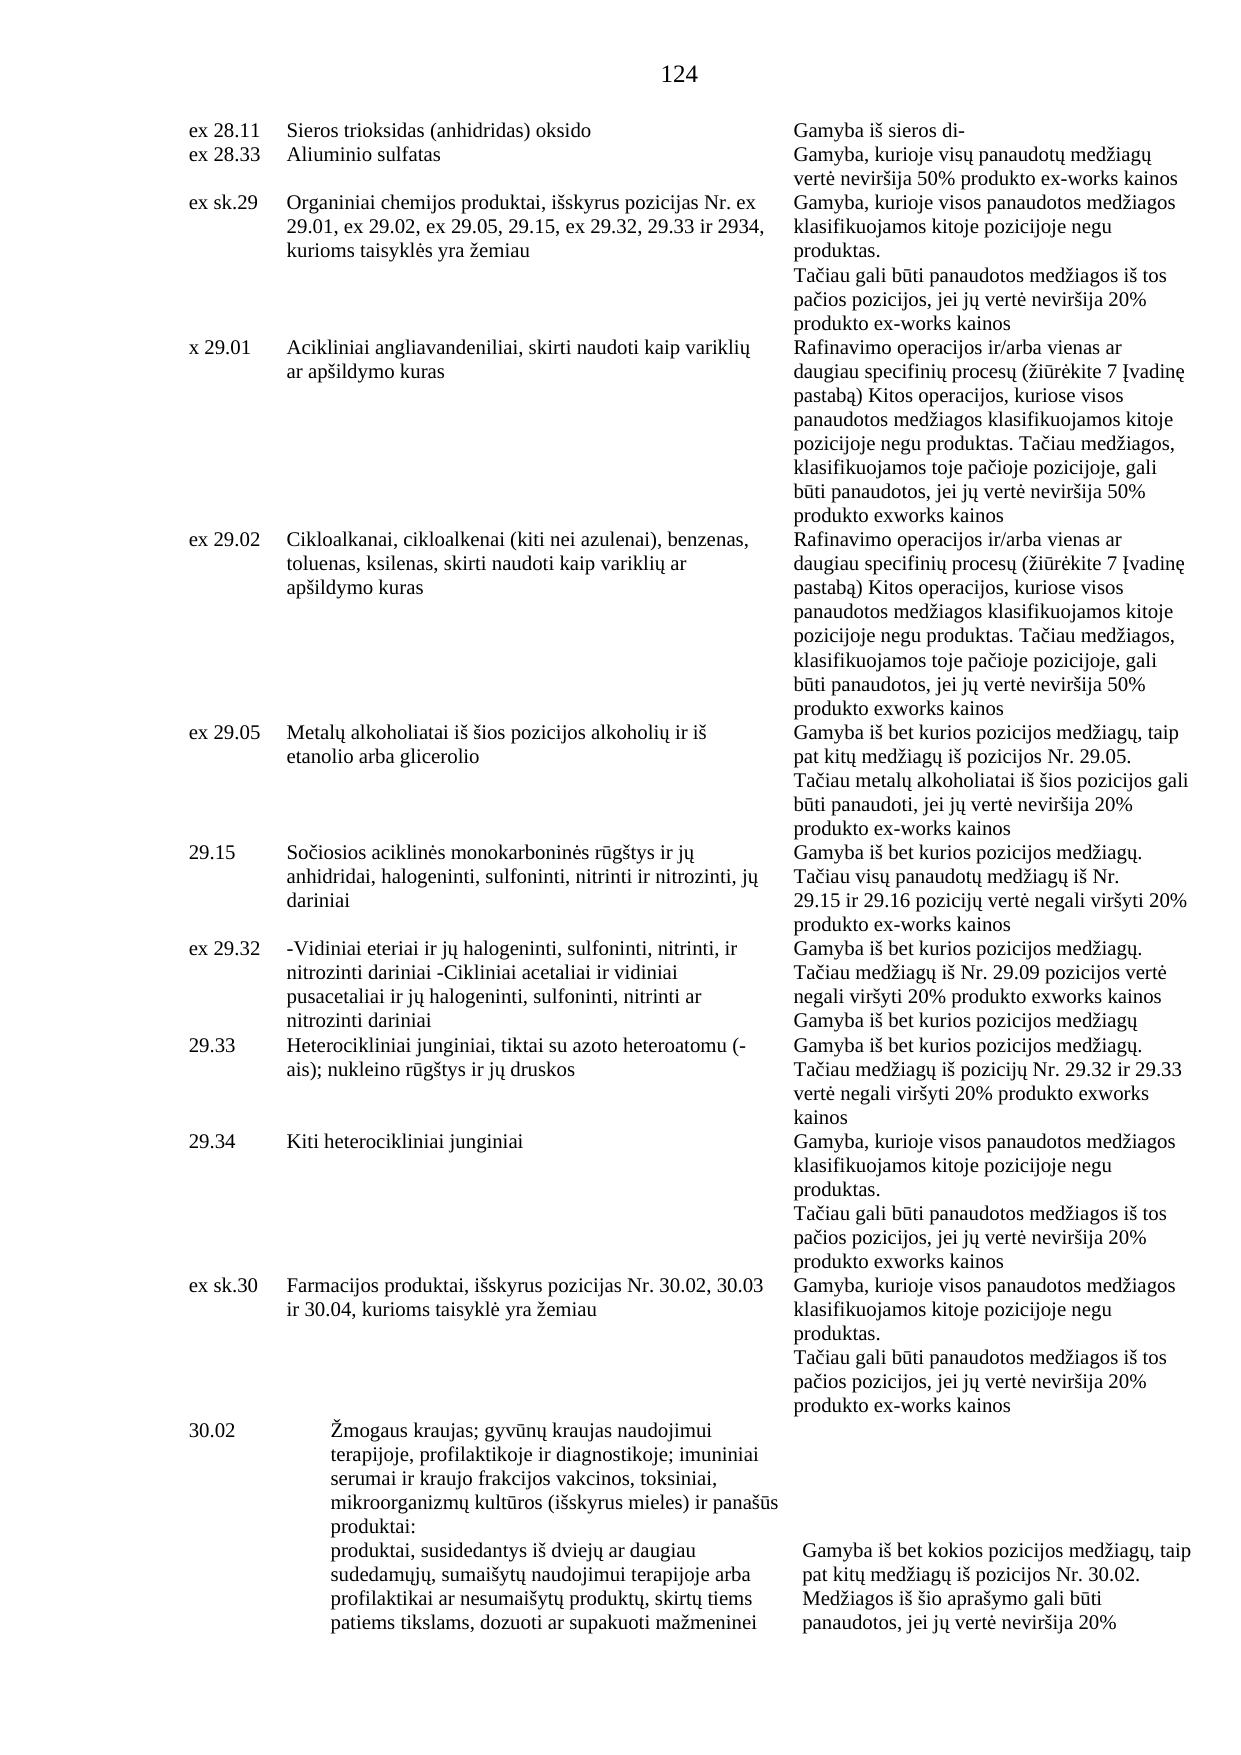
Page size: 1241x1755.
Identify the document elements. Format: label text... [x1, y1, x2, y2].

table_cell ex sk.29 [177, 190, 275, 335]
table_cell produktai, susidedantys iš dviejų ar daugiau sudedamųjų, sumaišytų naudojimui terapijoje arba profilaktikai ar nesumaišytų produktų, skirtų tiems patiems tikslams, dozuoti ar supakuoti mažmeninei [319, 1538, 791, 1634]
table_cell Gamyba, kurioje visų panaudotų medžiagų vertė neviršija 50% produkto ex-works kainos [782, 142, 1204, 190]
table_cell x 29.01 [177, 335, 275, 527]
table_cell Cikloalkanai, cikloalkenai (kiti nei azulenai), benzenas, toluenas, ksilenas, skirti naudoti kaip variklių ar apšildymo kuras [275, 527, 782, 720]
table_cell Kiti heterocikliniai junginiai [275, 1129, 782, 1273]
table_cell 30.02 [177, 1418, 319, 1538]
table_cell Acikliniai angliavandeniliai, skirti naudoti kaip variklių ar apšildymo kuras [275, 335, 782, 527]
table_cell ex 28.33 [177, 142, 275, 190]
table_cell ex 29.32 [177, 936, 275, 1032]
table_cell Sočiosios aciklinės monokarboninės rūgštys ir jų anhidridai, halogeninti, sulfoninti, nitrinti ir nitrozinti, jų dariniai [275, 840, 782, 936]
table_cell Gamyba iš bet kurios pozicijos medžiagų, taip pat kitų medžiagų iš pozicijos Nr. 29.05. Tačiau metalų alkoholiatai iš šios pozicijos gali būti panaudoti, jei jų vertė neviršija 20% produkto ex-works kainos [782, 720, 1204, 840]
table_cell Sieros trioksidas (anhidridas) oksido [275, 118, 782, 142]
table_cell Gamyba iš sieros di- [782, 118, 1204, 142]
table_cell Farmacijos produktai, išskyrus pozicijas Nr. 30.02, 30.03 ir 30.04, kurioms taisyklė yra žemiau [275, 1273, 782, 1417]
table_cell Gamyba, kurioje visos panaudotos medžiagos klasifikuojamos kitoje pozicijoje negu produktas. Tačiau gali būti panaudotos medžiagos iš tos pačios pozicijos, jei jų vertė neviršija 20% produkto exworks kainos [782, 1129, 1204, 1273]
table_cell -Vidiniai eteriai ir jų halogeninti, sulfoninti, nitrinti, ir nitrozinti dariniai -Cikliniai acetaliai ir vidiniai pusacetaliai ir jų halogeninti, sulfoninti, nitrinti ar nitrozinti dariniai [275, 936, 782, 1032]
table_cell Gamyba iš bet kurios pozicijos medžiagų. Tačiau medžiagų iš pozicijų Nr. 29.32 ir 29.33 vertė negali viršyti 20% produkto exworks kainos [782, 1033, 1204, 1129]
table_cell Rafinavimo operacijos ir/arba vienas ar daugiau specifinių procesų (žiūrėkite 7 Įvadinę pastabą) Kitos operacijos, kuriose visos panaudotos medžiagos klasifikuojamos kitoje pozicijoje negu produktas. Tačiau medžiagos, klasifikuojamos toje pačioje pozicijoje, gali būti panaudotos, jei jų vertė neviršija 50% produkto exworks kainos [782, 335, 1204, 527]
table_cell ex 28.11 [177, 118, 275, 142]
table_cell Heterocikliniai junginiai, tiktai su azoto heteroatomu (-ais); nukleino rūgštys ir jų druskos [275, 1033, 782, 1129]
table_cell Organiniai chemijos produktai, išskyrus pozicijas Nr. ex 29.01, ex 29.02, ex 29.05, 29.15, ex 29.32, 29.33 ir 2934, kurioms taisyklės yra žemiau [275, 190, 782, 335]
table_cell Aliuminio sulfatas [275, 142, 782, 190]
table_cell ex 29.02 [177, 527, 275, 720]
table_cell 29.33 [177, 1033, 275, 1129]
table_cell ex sk.30 [177, 1273, 275, 1417]
table_cell Gamyba iš bet kokios pozicijos medžiagų, taip pat kitų medžiagų iš pozicijos Nr. 30.02. Medžiagos iš šio aprašymo gali būti panaudotos, jei jų vertė neviršija 20% [791, 1538, 1204, 1634]
table_cell Rafinavimo operacijos ir/arba vienas ar daugiau specifinių procesų (žiūrėkite 7 Įvadinę pastabą) Kitos operacijos, kuriose visos panaudotos medžiagos klasifikuojamos kitoje pozicijoje negu produktas. Tačiau medžiagos, klasifikuojamos toje pačioje pozicijoje, gali būti panaudotos, jei jų vertė neviršija 50% produkto exworks kainos [782, 527, 1204, 720]
table_cell Gamyba, kurioje visos panaudotos medžiagos klasifikuojamos kitoje pozicijoje negu produktas. Tačiau gali būti panaudotos medžiagos iš tos pačios pozicijos, jei jų vertė neviršija 20% produkto ex-works kainos [782, 1273, 1204, 1417]
table_cell Žmogaus kraujas; gyvūnų kraujas naudojimui terapijoje, profilaktikoje ir diagnostikoje; imuniniai serumai ir kraujo frakcijos vakcinos, toksiniai, mikroorganizmų kultūros (išskyrus mieles) ir panašūs produktai: [319, 1418, 791, 1538]
table_cell [791, 1418, 1204, 1538]
table_cell Gamyba iš bet kurios pozicijos medžiagų. Tačiau visų panaudotų medžiagų iš Nr. 29.15 ir 29.16 pozicijų vertė negali viršyti 20% produkto ex-works kainos [782, 840, 1204, 936]
table_cell Metalų alkoholiatai iš šios pozicijos alkoholių ir iš etanolio arba glicerolio [275, 720, 782, 840]
table_cell ex 29.05 [177, 720, 275, 840]
table_cell 29.34 [177, 1129, 275, 1273]
table_cell Gamyba iš bet kurios pozicijos medžiagų. Tačiau medžiagų iš Nr. 29.09 pozicijos vertė negali viršyti 20% produkto exworks kainos Gamyba iš bet kurios pozicijos medžiagų [782, 936, 1204, 1032]
table_cell Gamyba, kurioje visos panaudotos medžiagos klasifikuojamos kitoje pozicijoje negu produktas. Tačiau gali būti panaudotos medžiagos iš tos pačios pozicijos, jei jų vertė neviršija 20% produkto ex-works kainos [782, 190, 1204, 335]
table_cell [177, 1538, 319, 1634]
table_cell 29.15 [177, 840, 275, 936]
